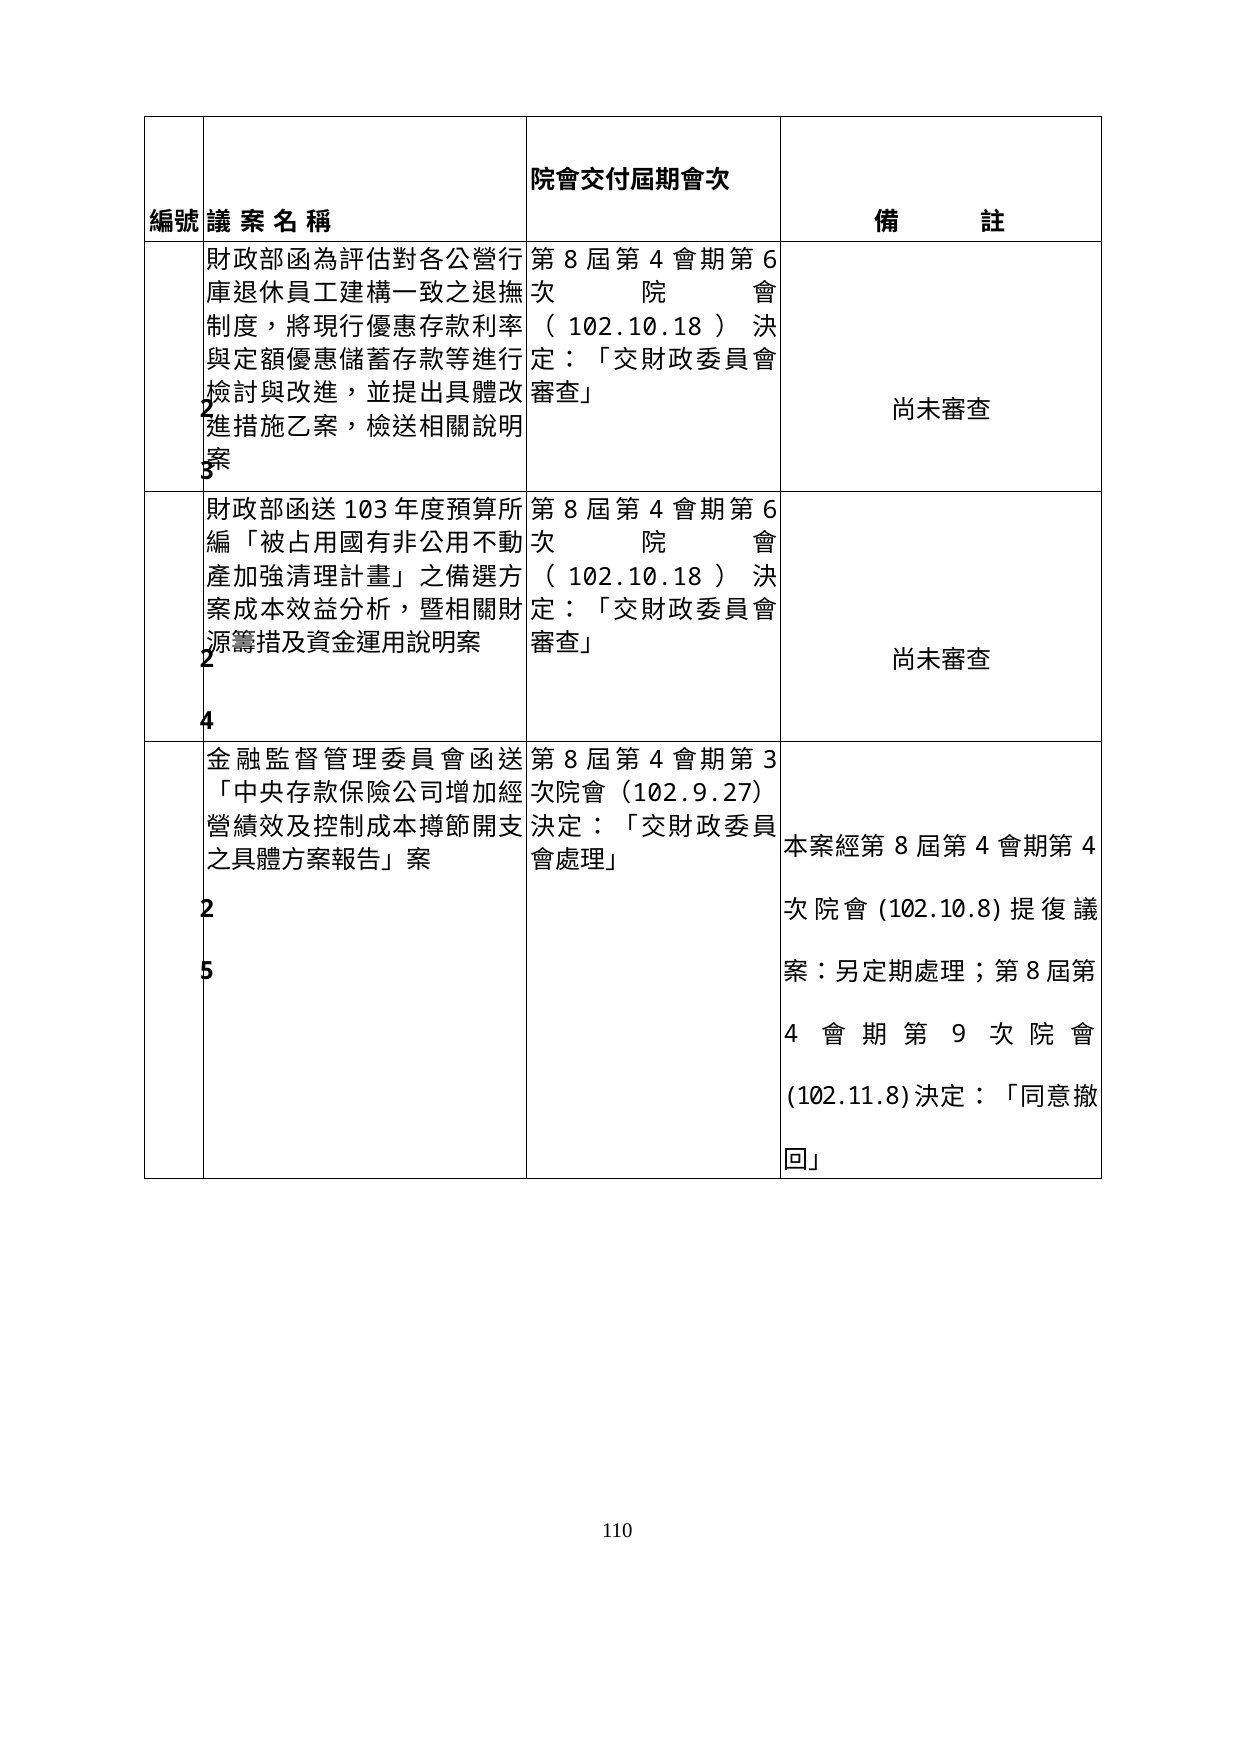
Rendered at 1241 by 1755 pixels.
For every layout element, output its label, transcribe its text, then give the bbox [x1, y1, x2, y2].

table_cell [145, 742, 203, 1178]
table_cell 本案經第8屆第4會期第4次院會(102.10.8)提復議案：另定期處理；第8屆第4會期第9次院會(102.11.8)決定：「同意撤回」 [781, 742, 1101, 1178]
table_cell 尚未審查 [781, 492, 1101, 741]
table_cell 金融監督管理委員會函送「中央存款保險公司增加經營績效及控制成本撙節開支之具體方案報告」案 [204, 742, 526, 1178]
table_cell 第8屆第4會期第3次院會（102.9.27）決定：「交財政委員會處理」 [527, 742, 780, 1178]
table_cell 第8屆第4會期第6次院會（102.10.18）決定：「交財政委員會審查」 [527, 492, 780, 741]
table_cell [145, 242, 203, 491]
table_header 編號 [145, 117, 203, 241]
table_cell 財政部函為評估對各公營行庫退休員工建構一致之退撫制度，將現行優惠存款利率與定額優惠儲蓄存款等進行檢討與改進，並提出具體改進措施乙案，檢送相關說明案 [204, 242, 526, 491]
table_header 議案名稱 [204, 117, 526, 241]
table_cell 第8屆第4會期第6次院會（102.10.18）決定：「交財政委員會審查」 [527, 242, 780, 491]
table_cell 尚未審查 [781, 242, 1101, 491]
table_cell [145, 492, 203, 741]
table_header 備 註 [781, 117, 1101, 241]
table_header 院會交付屆期會次 [527, 117, 780, 241]
table_cell 財政部函送103年度預算所編「被占用國有非公用不動產加強清理計畫」之備選方案成本效益分析，暨相關財源籌措及資金運用說明案 [204, 492, 526, 741]
